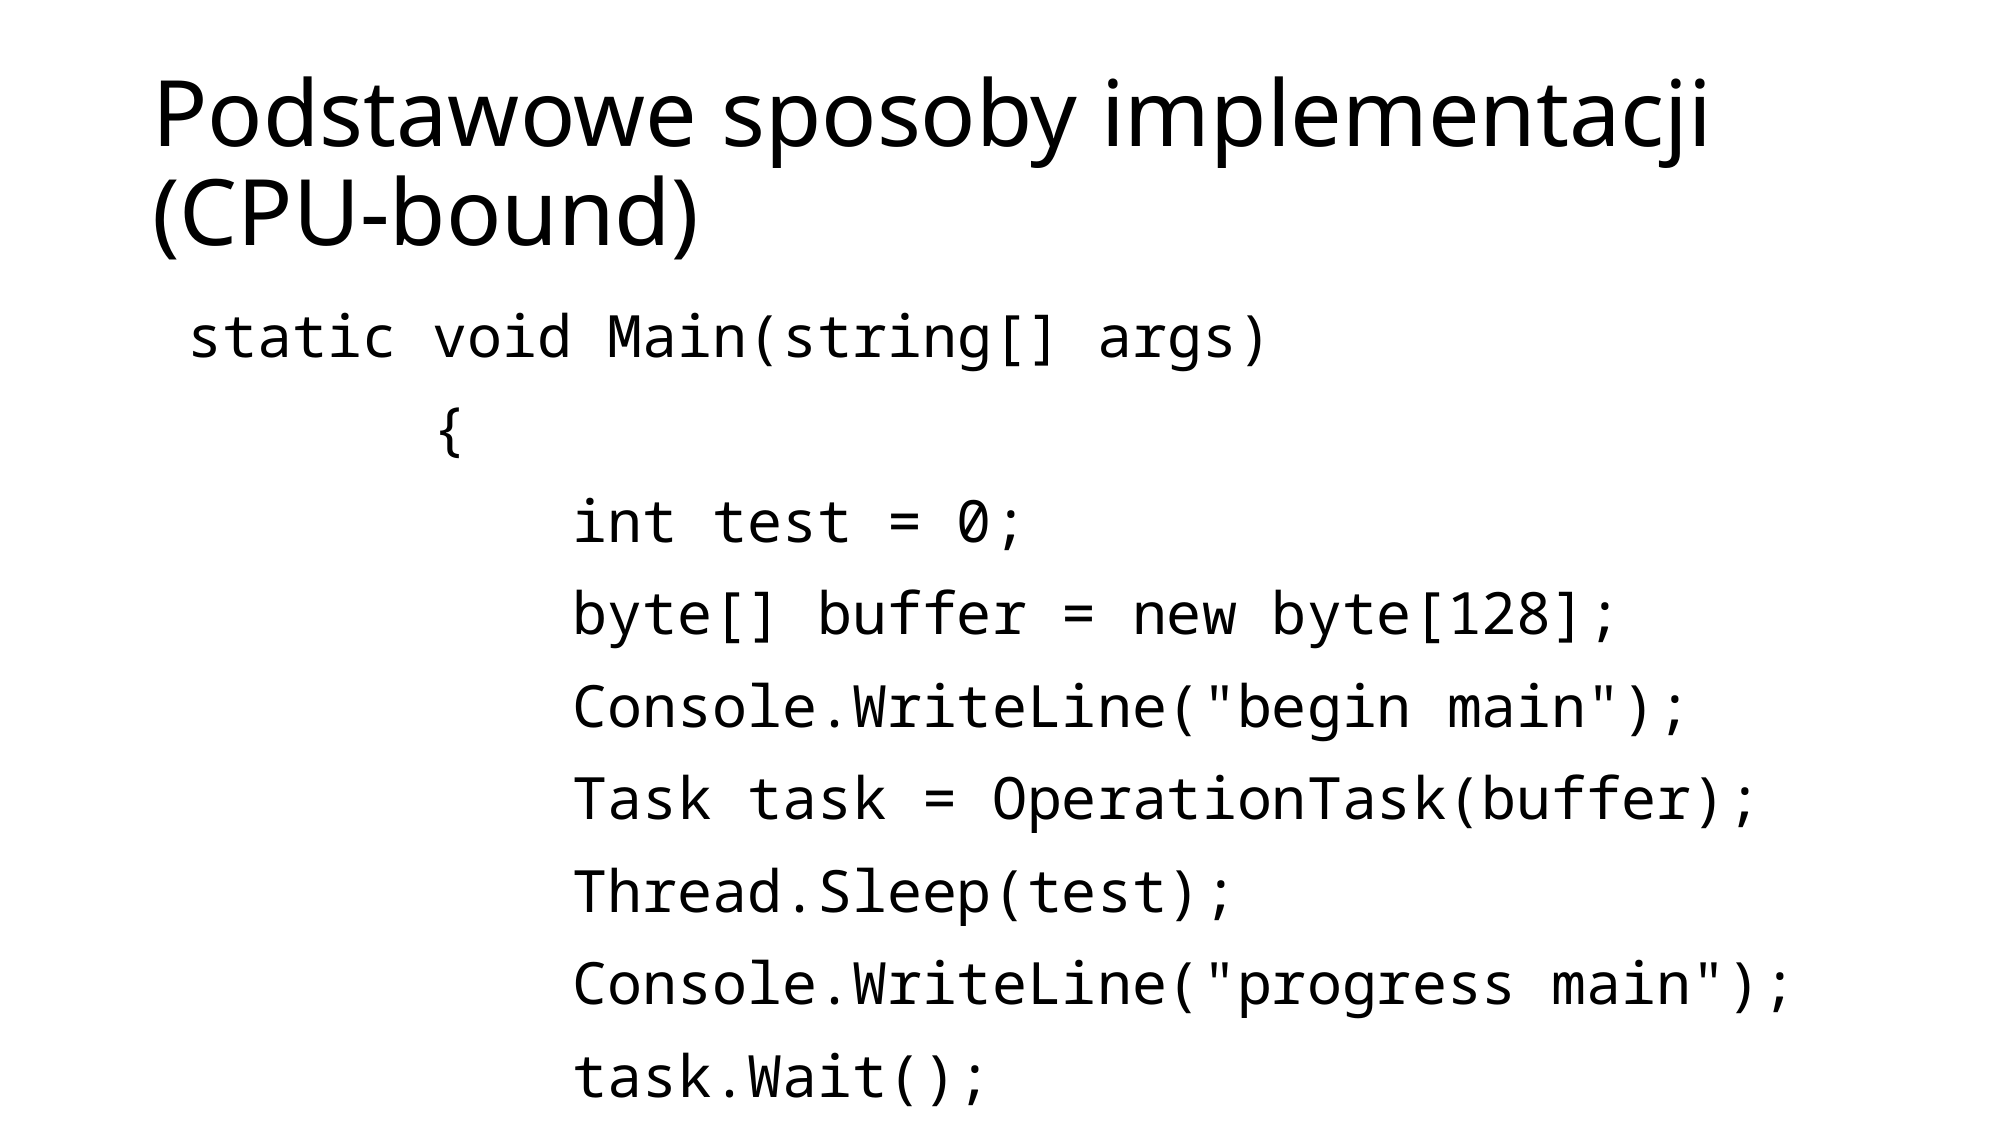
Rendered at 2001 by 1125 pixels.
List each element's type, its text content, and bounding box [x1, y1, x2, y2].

list static void Main(string[] args) { int test = 0; byte[] buffer = new byte[128]; Console.WriteLine("begin main"); Task task = OperationTask(buffer); Thread.Sleep(test); Console.WriteLine("progress main"); task.Wait(); Console.WriteLine("end main"); } [137, 299, 1863, 1014]
title Podstawowe sposoby implementacji (CPU-bound) [137, 59, 1863, 278]
